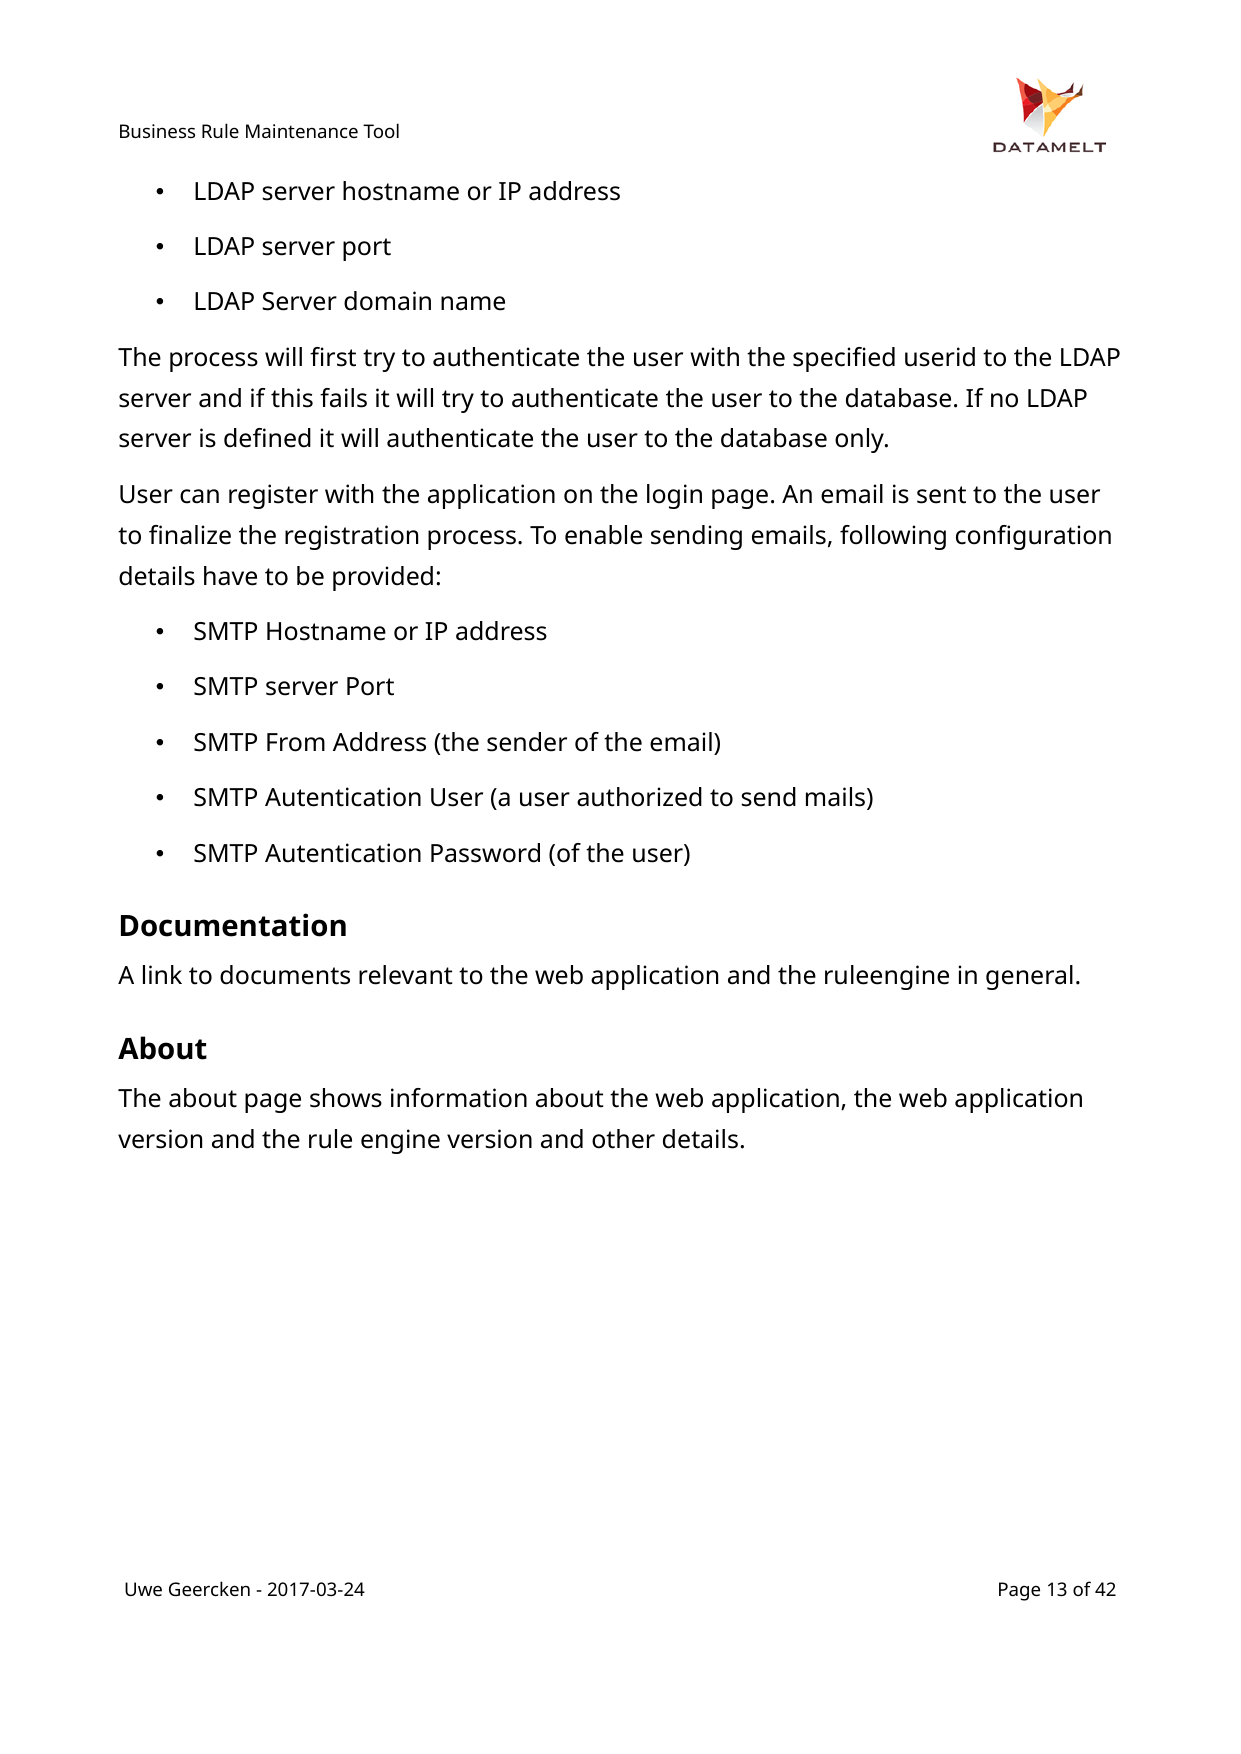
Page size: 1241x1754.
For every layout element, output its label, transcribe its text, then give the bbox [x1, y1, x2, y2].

list LDAP Server domain name [156, 284, 1122, 318]
text The process will first try to authenticate the user with the specified userid to the LDAP server and if this fails it will try to authenticate the user to the database. If no LDAP server is defined it will authenticate the user to the database only. [118, 339, 1122, 455]
list SMTP Hostname or IP address [156, 613, 1122, 648]
list SMTP Autentication Password (of the user) [156, 835, 1122, 869]
list SMTP From Address (the sender of the email) [156, 724, 1122, 758]
subtitle Documentation [118, 905, 1122, 945]
list LDAP server hostname or IP address [156, 173, 1122, 207]
picture [992, 69, 1107, 160]
subtitle About [118, 1028, 1122, 1068]
list SMTP Autentication User (a user authorized to send mails) [156, 780, 1122, 814]
list LDAP server port [156, 228, 1122, 263]
list SMTP server Port [156, 669, 1122, 703]
text A link to documents relevant to the web application and the ruleengine in general. [118, 958, 1122, 992]
text The about page shows information about the web application, the web application version and the rule engine version and other details. [118, 1080, 1122, 1155]
text User can register with the application on the login page. An email is sent to the user to finalize the registration process. To enable sending emails, following configuration details have to be provided: [118, 476, 1122, 592]
